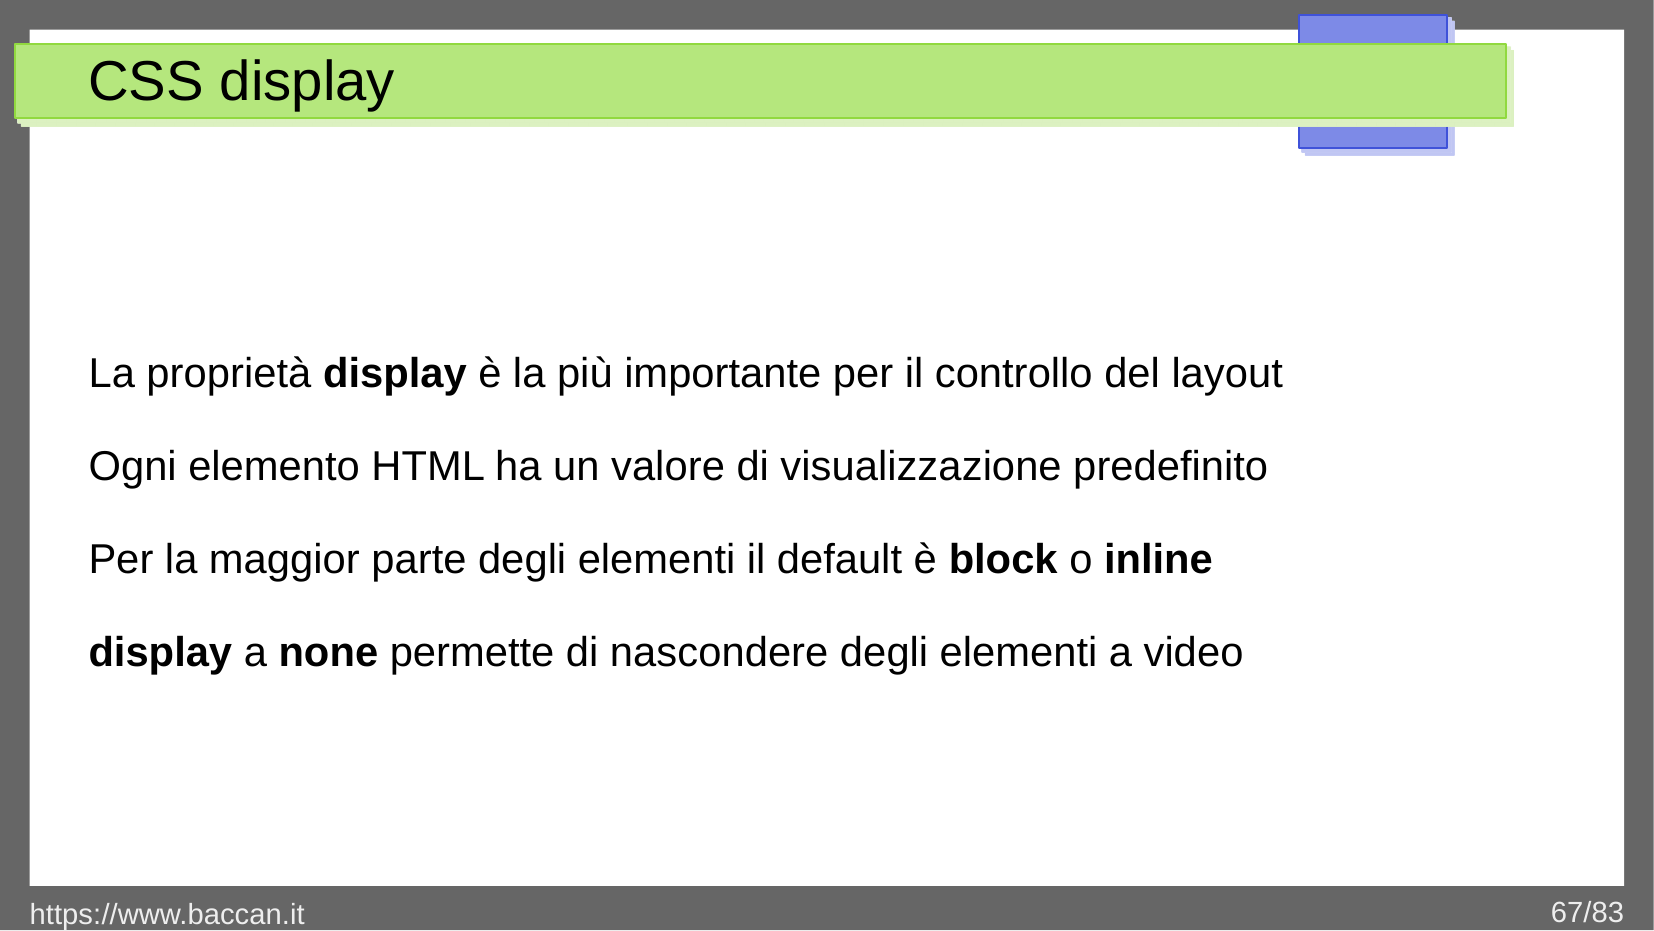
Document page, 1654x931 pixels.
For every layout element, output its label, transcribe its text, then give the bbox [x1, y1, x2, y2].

text_box La proprietà display è la più importante per il controllo del layout Ogni elemento HTML ha un valore di visualizzazione predefinito Per la maggior parte degli elementi il default è block o inline display a none permette di nascondere degli elementi a video [88, 186, 1565, 838]
title CSS display [88, 44, 1506, 119]
